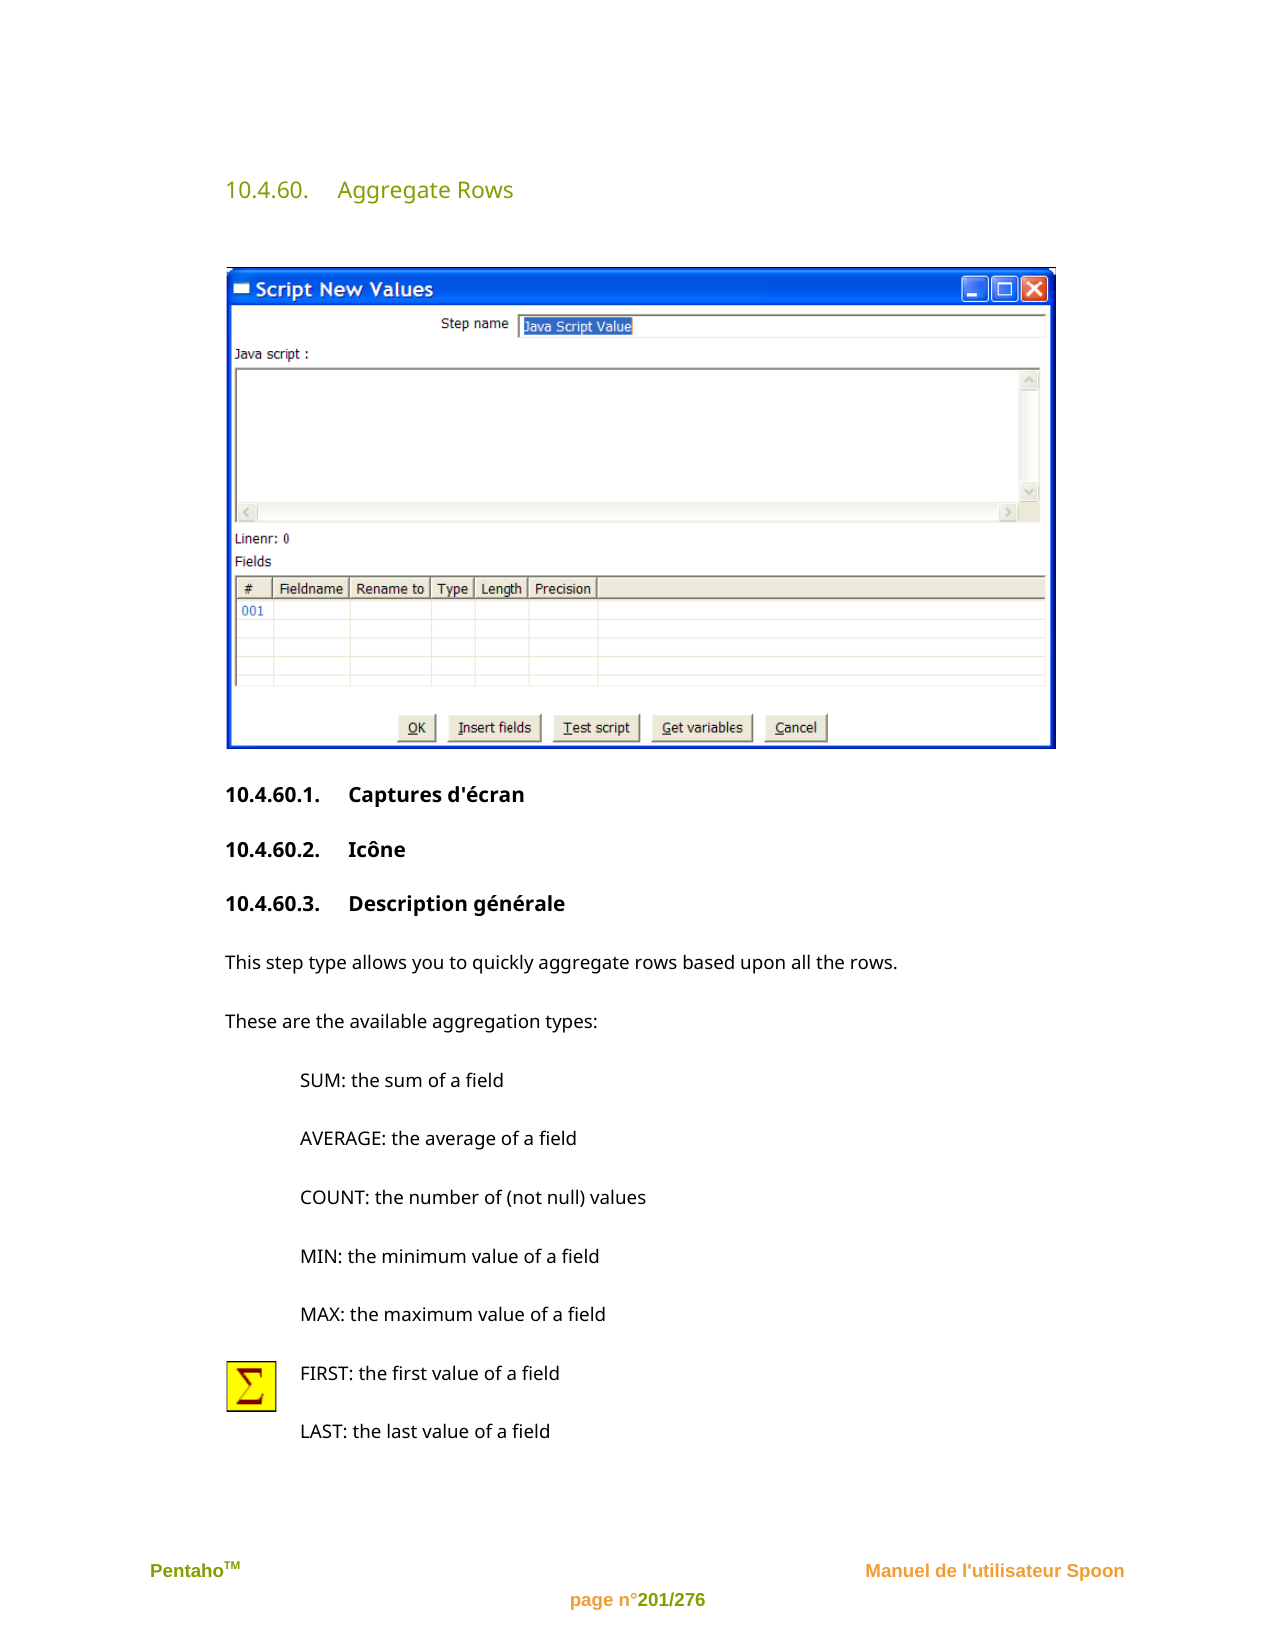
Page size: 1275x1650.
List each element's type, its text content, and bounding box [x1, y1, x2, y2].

subtitle Icône [225, 834, 1125, 863]
text These are the available aggregation types: [225, 1005, 1125, 1034]
subtitle Description générale [225, 888, 1125, 917]
text This step type allows you to quickly aggregate rows based upon all the rows. [225, 946, 1125, 976]
subtitle Captures d'écran [225, 229, 1125, 809]
text MAX: the maximum value of a field [300, 1298, 1125, 1327]
text AVERAGE: the average of a field [300, 1122, 1125, 1152]
text SUM: the sum of a field [300, 1064, 1125, 1093]
subtitle Aggregate Rows [225, 175, 1125, 204]
text MIN: the minimum value of a field [300, 1240, 1125, 1269]
picture [226, 1361, 277, 1412]
text FIRST: the first value of a field [300, 1357, 1125, 1386]
text LAST: the last value of a field [300, 1416, 1125, 1445]
text COUNT: the number of (not null) values [300, 1181, 1125, 1210]
